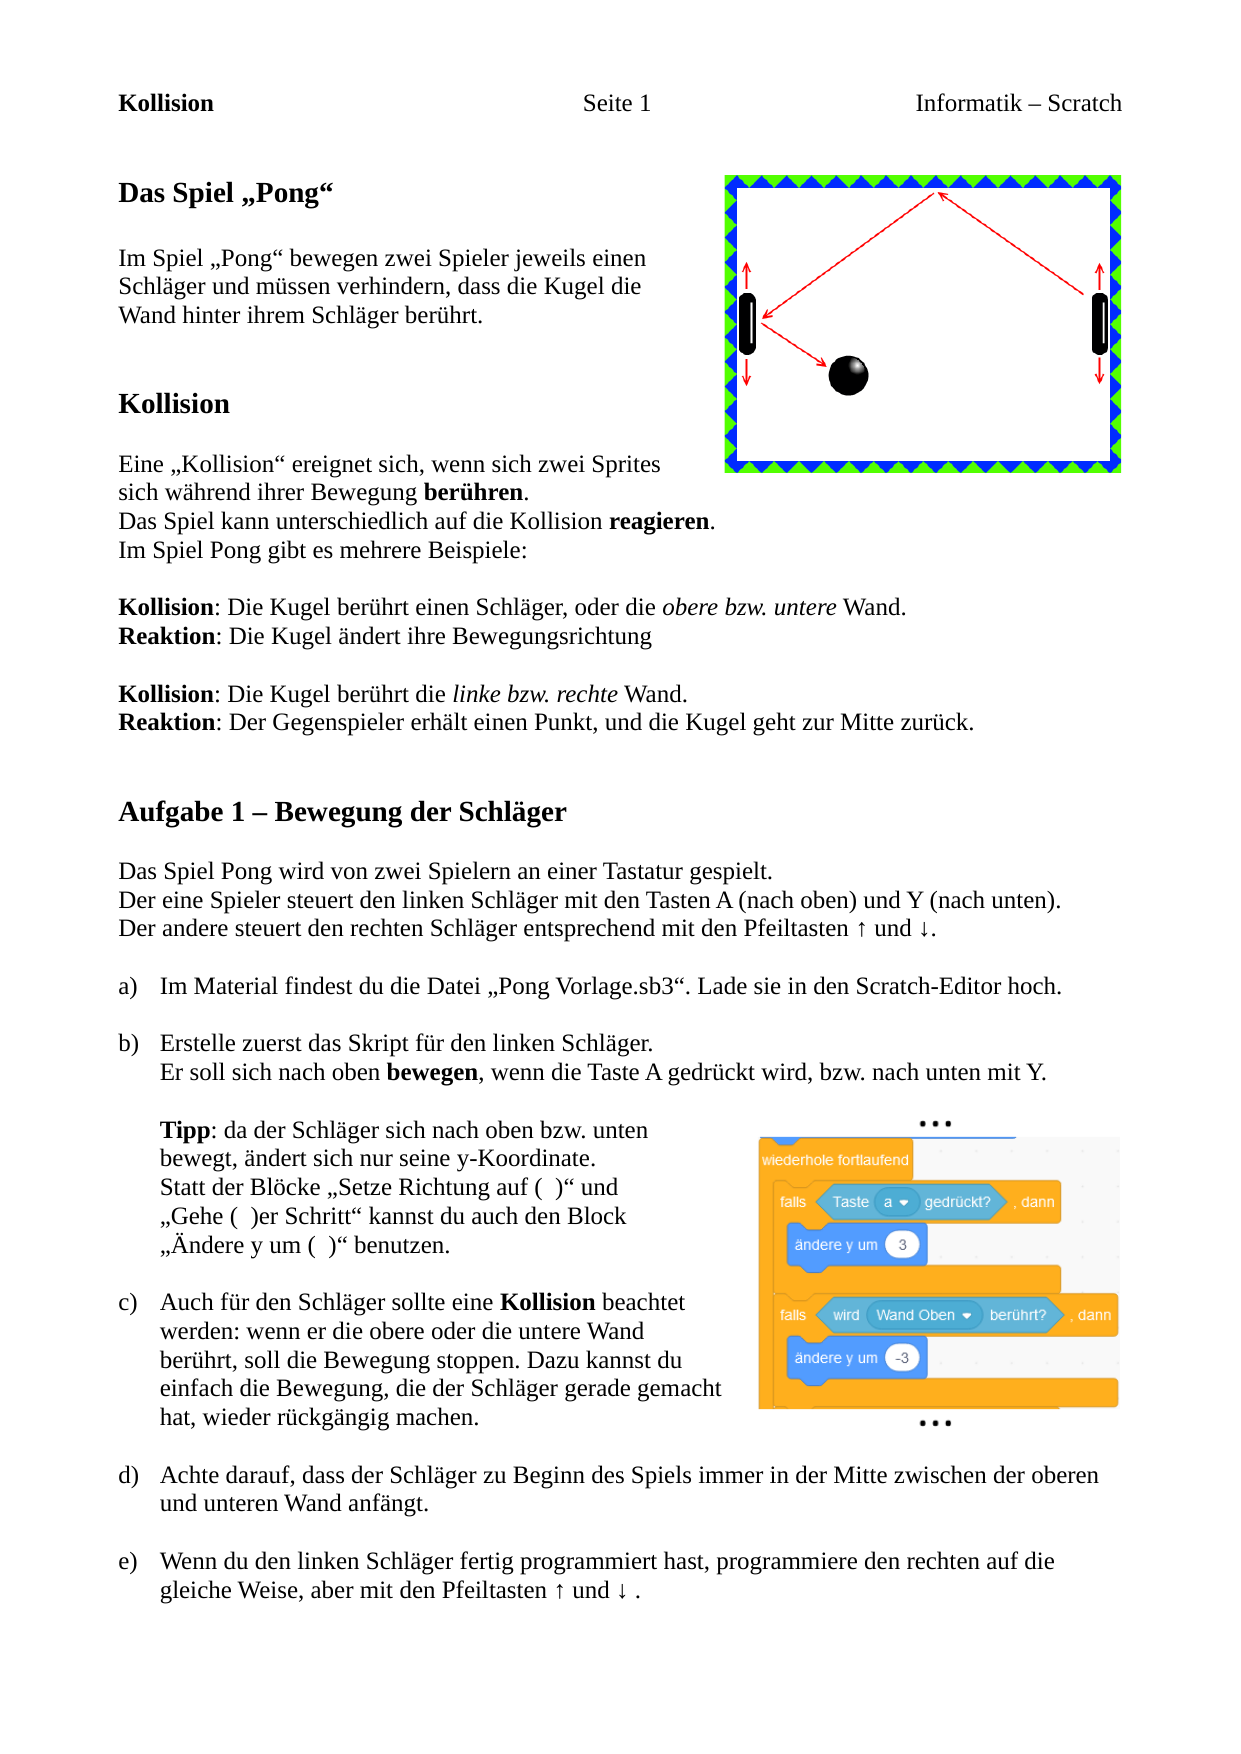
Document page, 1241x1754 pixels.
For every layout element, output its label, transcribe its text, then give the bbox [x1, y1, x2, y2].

list Achte darauf, dass der Schläger zu Beginn des Spiels immer in der Mitte zwischen der oberen und unteren Wand anfängt. [118, 1460, 1122, 1517]
picture [757, 1117, 1120, 1428]
text Kollision: Die Kugel berührt die linke bzw. rechte Wand. Reaktion: Der Gegenspieler erhält einen Punkt, und die Kugel geht zur Mitte zurück. [118, 679, 1122, 736]
text Der andere steuert den rechten Schläger entsprechend mit den Pfeiltasten ↑ und ↓. [118, 913, 1122, 942]
text Im Spiel Pong gibt es mehrere Beispiele: [118, 535, 1122, 564]
list Wenn du den linken Schläger fertig programmiert hast, programmiere den rechten auf die gleiche Weise, aber mit den Pfeiltasten ↑ und ↓ . [118, 1546, 1122, 1603]
text Kollision [118, 386, 724, 420]
text Der eine Spieler steuert den linken Schläger mit den Tasten A (nach oben) und Y (nach unten). [118, 885, 1122, 913]
text Im Spiel „Pong“ bewegen zwei Spieler jeweils einen Schläger und müssen verhindern, dass die Kugel die Wand hinter ihrem Schläger berührt. [118, 243, 724, 329]
list Auch für den Schläger sollte eine Kollision beachtet werden: wenn er die obere oder die untere Wand berührt, soll die Bewegung stoppen. Dazu kannst du einfach die Bewegung, die der Schläger gerade gemacht hat, wieder rückgängig machen. [118, 1287, 1122, 1431]
list Im Material findest du die Datei „Pong Vorlage.sb3“. Lade sie in den Scratch-Editor hoch. [118, 971, 1122, 1000]
text Das Spiel „Pong“ [118, 176, 724, 209]
text Das Spiel kann unterschiedlich auf die Kollision reagieren. [118, 506, 1122, 535]
text Aufgabe 1 – Bewegung der Schläger [118, 794, 1122, 827]
picture [724, 175, 1122, 473]
text Eine „Kollision“ ereignet sich, wenn sich zwei Sprites sich während ihrer Bewegung berühren. [118, 449, 1122, 506]
text Das Spiel Pong wird von zwei Spielern an einer Tastatur gespielt. [118, 856, 1122, 885]
text Kollision: Die Kugel berührt einen Schläger, oder die obere bzw. untere Wand. Reaktion: Die Kugel ändert ihre Bewegungsrichtung [118, 592, 1122, 650]
list Erstelle zuerst das Skript für den linken Schläger. Er soll sich nach oben bewegen, wenn die Taste A gedrückt wird, bzw. nach unten mit Y. Tipp: da der Schläger sich nach oben bzw. unten bewegt, ändert sich nur seine y-Koordinate. Statt der Blöcke „Setze Richtung auf ( )“ und „Gehe ( )er Schritt“ kannst du auch den Block „Ändere y um ( )“ benutzen. [118, 1028, 1122, 1258]
